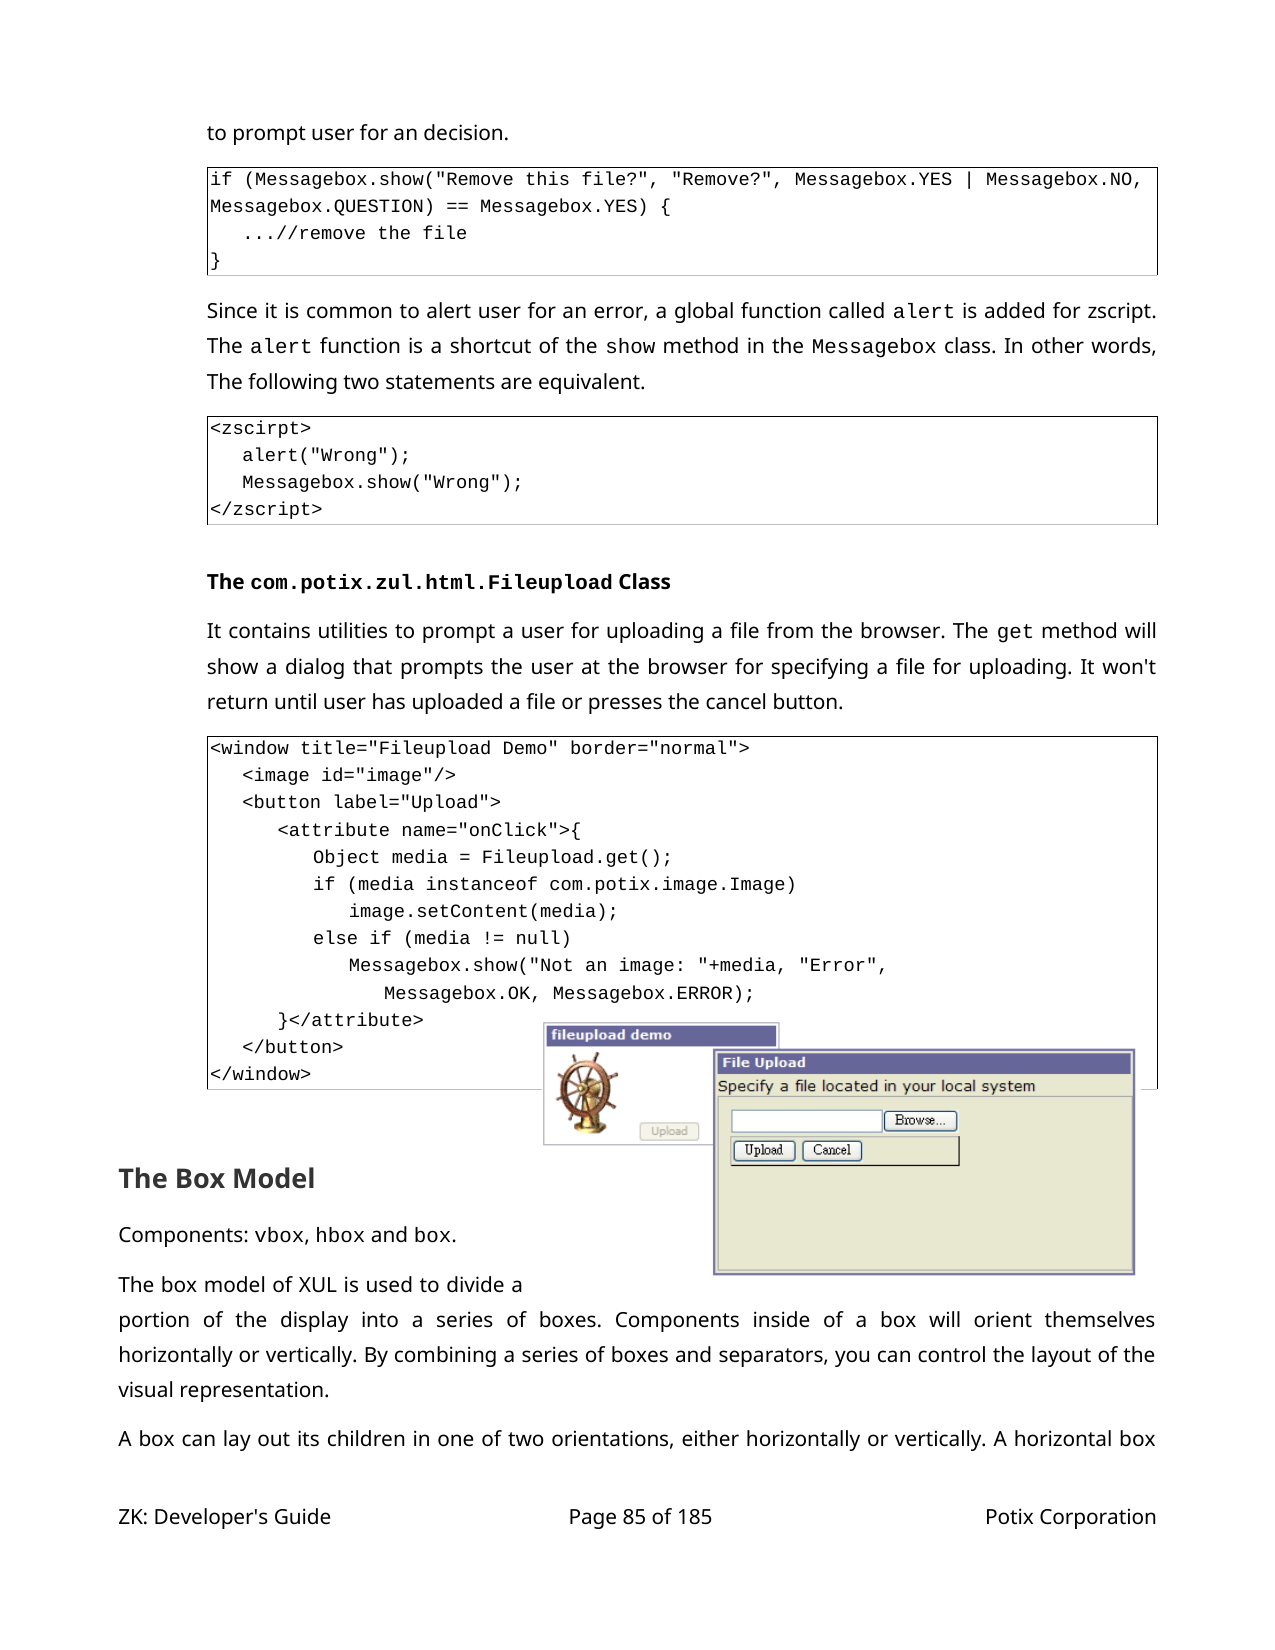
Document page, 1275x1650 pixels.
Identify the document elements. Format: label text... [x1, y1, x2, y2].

text Object media = Fileupload.get(); [208, 844, 1157, 869]
text Messagebox.OK, Messagebox.ERROR); [208, 981, 1157, 1005]
text <button label="Upload"> [208, 790, 1157, 814]
text Messagebox.show("Not an image: "+media, "Error", [208, 953, 1157, 978]
text It contains utilities to prompt a user for uploading a file from the browser. The get method will show a dialog that prompts the user at the browser for specifying a file for uploading. It won't return until user has uploaded a file or presses the cancel button. [207, 616, 1157, 715]
text }</attribute> [208, 1008, 1157, 1032]
text [1141, 1035, 1157, 1059]
text Since it is common to alert user for an error, a global function called alert is added for zscript. The alert function is a shortcut of the show method in the Messagebox class. In other words, The following two statements are equivalent. [207, 296, 1157, 395]
subtitle The com.potix.zul.html.Fileupload Class [207, 567, 1157, 596]
subtitle The Box Model [118, 1160, 541, 1197]
text </zscript> [208, 497, 1157, 524]
text A box can lay out its children in one of two orientations, either horizontally or vertically. A horizontal box [118, 1424, 1157, 1452]
text The box model of XUL is used to divide a portion of the display into a series of boxes. Components inside of a box will orient themselves horizontally or vertically. By combining a series of boxes and separators, you can control the layout of the visual representation. [118, 1270, 1157, 1404]
text alert("Wrong"); [208, 443, 1157, 467]
text </button> [208, 1035, 541, 1059]
text <window title="Fileupload Demo" border="normal"> [208, 737, 1157, 760]
text if (Messagebox.show("Remove this file?", "Remove?", Messagebox.YES | Messagebox.NO, Messagebox.QUESTION) == Messagebox.YES) { [208, 168, 1157, 218]
text <image id="image"/> [208, 763, 1157, 787]
text [1141, 1062, 1157, 1089]
text to prompt user for an decision. [207, 118, 1157, 146]
text <zscirpt> [208, 417, 1157, 440]
text else if (media != null) [208, 926, 1157, 950]
text <attribute name="onClick">{ [208, 817, 1157, 842]
picture [541, 1020, 1141, 1280]
subtitle [1141, 1160, 1157, 1197]
text Components: vbox, hbox and box. [118, 1221, 541, 1249]
text ...//remove the file [208, 221, 1157, 245]
text Messagebox.show("Wrong"); [208, 470, 1157, 494]
text </window> [208, 1062, 541, 1089]
text } [208, 248, 1157, 275]
text image.setContent(media); [208, 899, 1157, 923]
text if (media instanceof com.potix.image.Image) [208, 872, 1157, 896]
